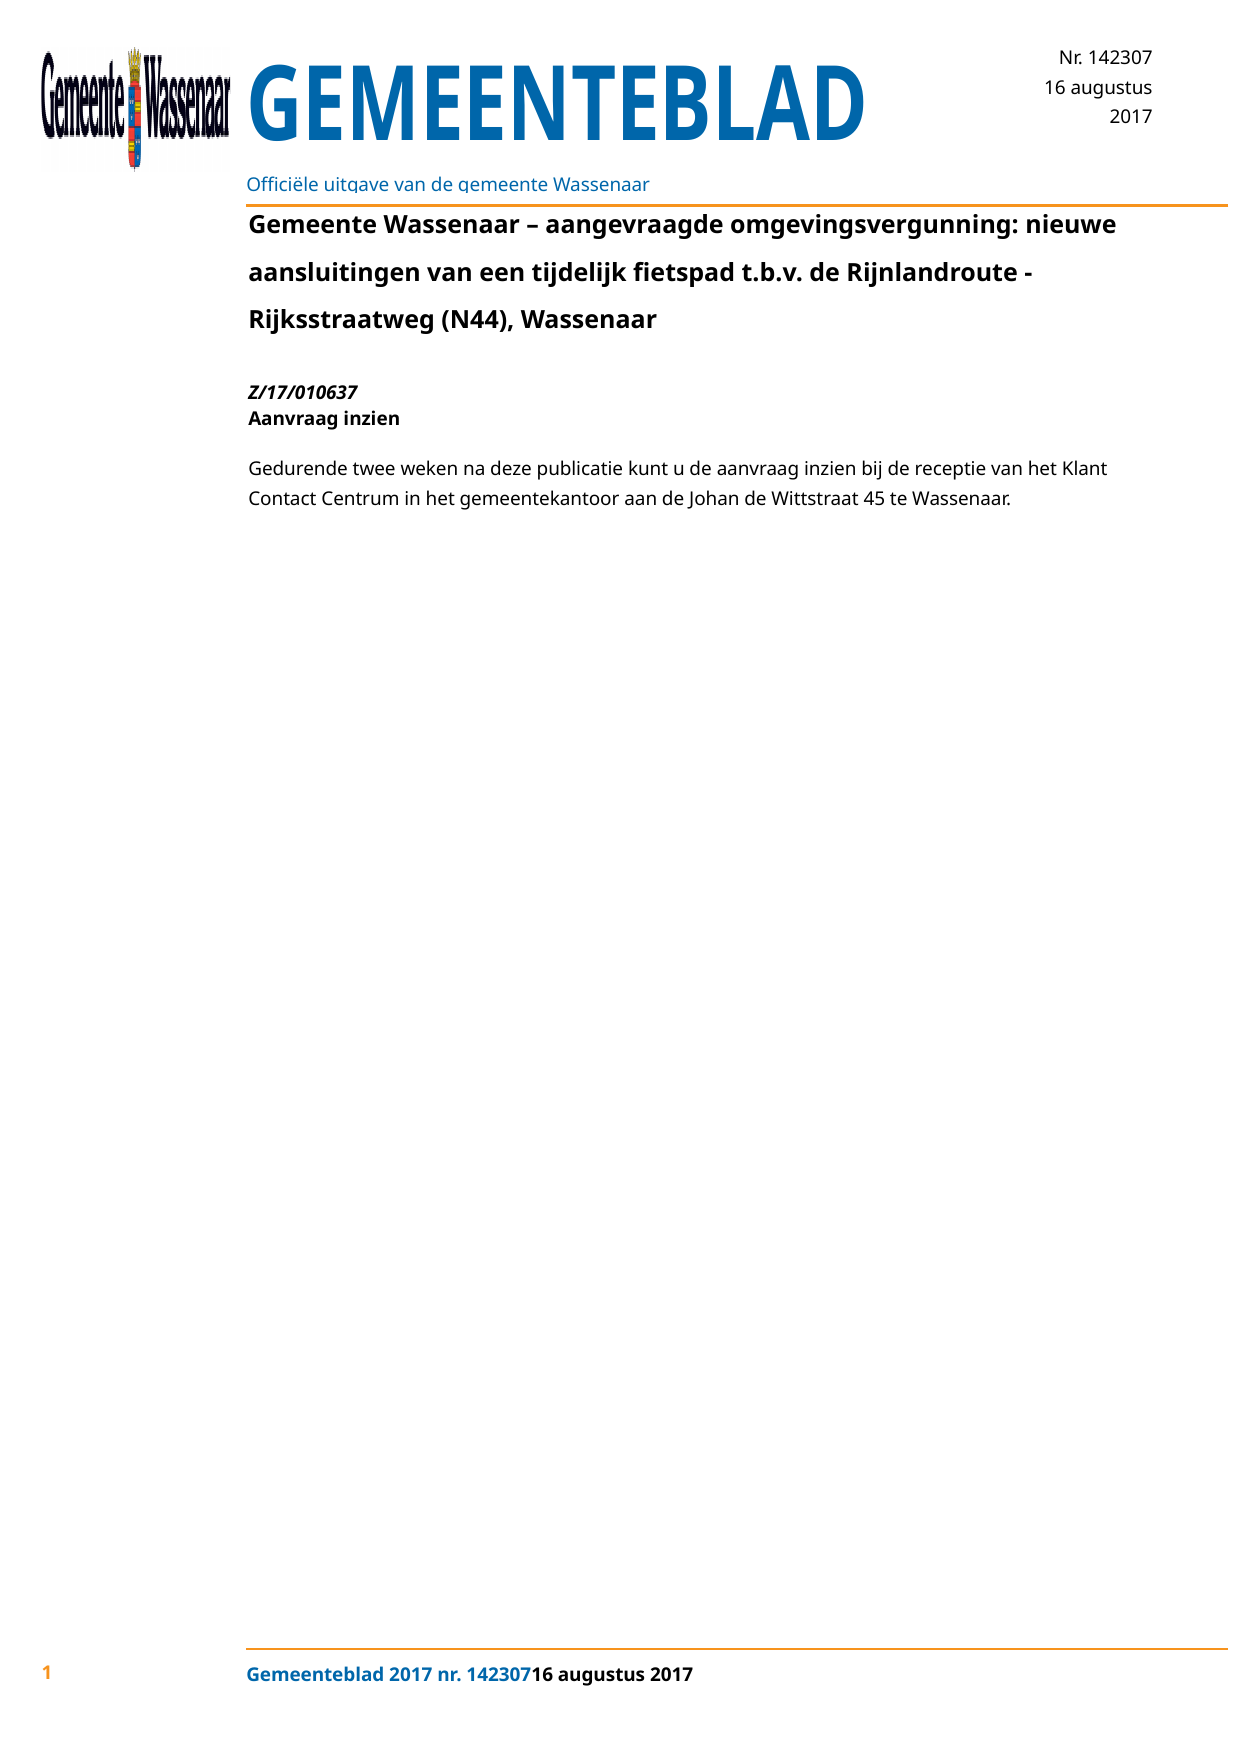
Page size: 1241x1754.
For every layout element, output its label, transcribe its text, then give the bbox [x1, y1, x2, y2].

picture [41, 47, 231, 172]
text Gemeente Wassenaar – aangevraagde omgevingsvergunning: nieuwe aansluitingen van een tijdelijk fietspad t.b.v. de Rijnlandroute - Rijksstraatweg (N44), Wassenaar [248, 207, 1152, 336]
text Z/17/010637 [248, 379, 1152, 405]
text Gedurende twee weken na deze publicatie kunt u de aanvraag inzien bij de receptie van het Klant Contact Centrum in het gemeentekantoor aan de Johan de Wittstraat 45 te Wassenaar. [248, 455, 1152, 511]
text Aanvraag inzien [248, 405, 1152, 431]
